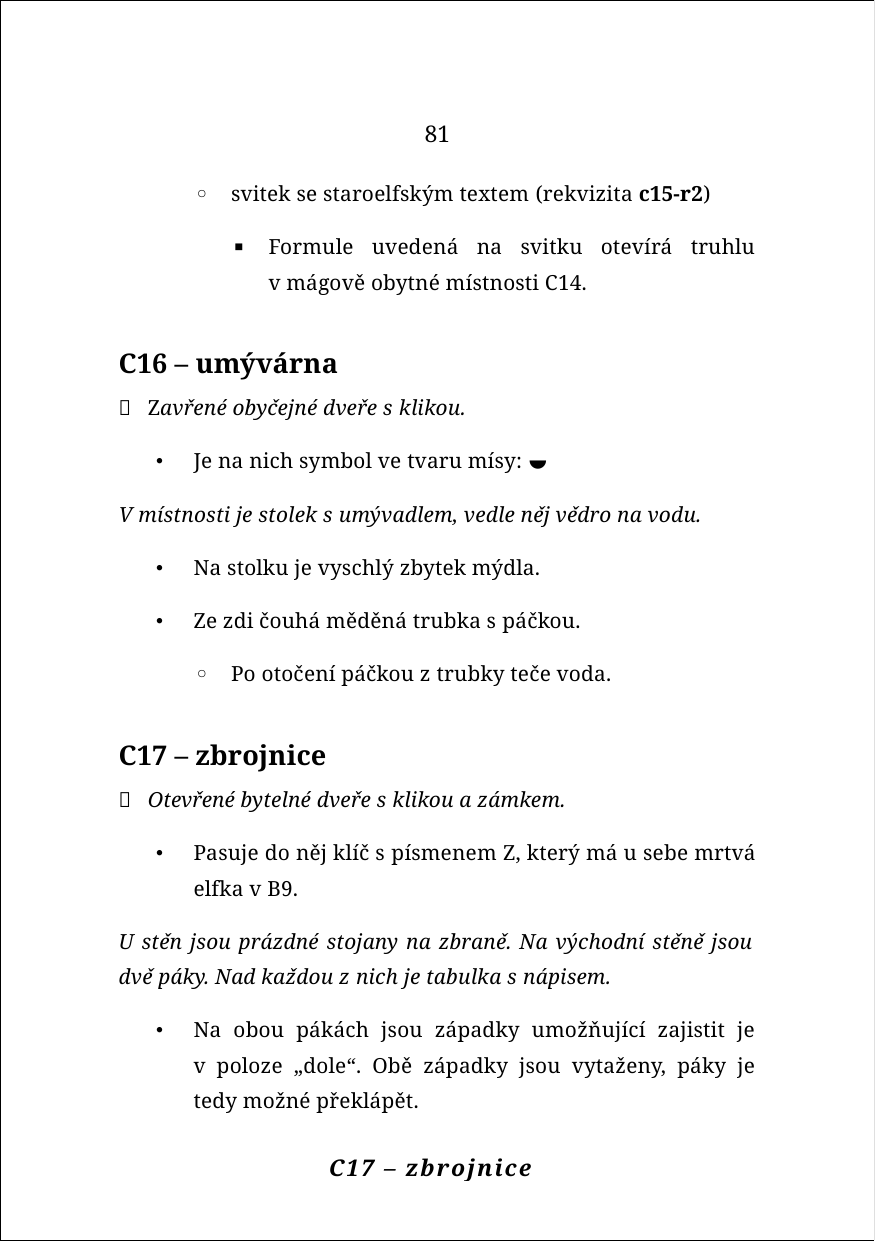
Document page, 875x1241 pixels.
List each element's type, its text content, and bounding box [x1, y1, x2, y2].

list Ze zdi čouhá měděná trubka s⁠ páčkou. [156, 606, 756, 634]
text U⁠ stěn jsou prázdné stojany na zbraně. Na východní stěně jsou dvě páky. Nad každou z⁠ nich je tabulka s⁠ nápisem. [118, 927, 756, 991]
subtitle C16 – umývárna [118, 344, 756, 381]
subtitle C17 – zbrojnice [118, 736, 756, 773]
text 🚪 Otevřené bytelné dveře s⁠ klikou a⁠ zámkem. [118, 785, 756, 813]
text 🚪 Zavřené obyčejné dveře s⁠ klikou. [118, 393, 756, 422]
text V⁠ místnosti je stolek s⁠ umývadlem, vedle něj vědro na vodu. [118, 500, 756, 528]
list Pasuje do něj klíč s⁠ písmenem Z, který má u⁠ sebe mrtvá elfka v⁠ B9. [156, 838, 756, 902]
list Na stolku je vyschlý zbytek mýdla. [156, 553, 756, 581]
list svitek se staroelfským textem (rekvizita c15-r2) [193, 179, 756, 207]
list Formule uvedená na svitku otevírá truhlu v⁠ mágově obytné místnosti C14. [231, 232, 756, 296]
list Po otočení páčkou z⁠ trubky teče voda. [193, 659, 756, 688]
list Je na nich symbol ve tvaru mísy: ⯋ [156, 446, 756, 475]
list Na obou pákách jsou západky umožňující zajistit je v⁠ poloze „dole“. Obě západky jsou vytaženy, páky je tedy možné překlápět. [156, 1016, 756, 1115]
